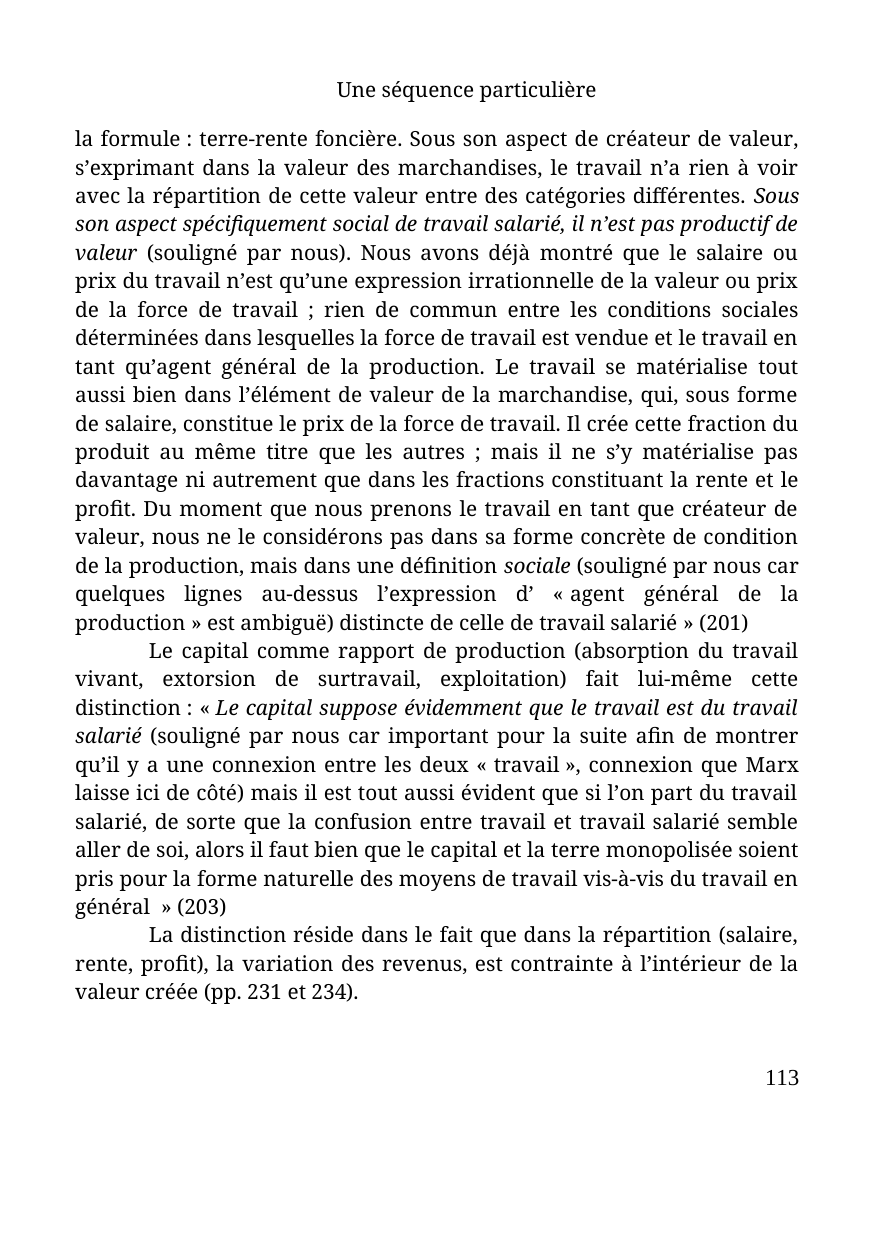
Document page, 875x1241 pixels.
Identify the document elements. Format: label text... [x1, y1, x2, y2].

text Le capital comme rapport de production (absorption du travail vivant, extorsion de surtravail, exploitation) fait lui-même cette distinction : « Le capital suppose évidemment que le travail est du travail salarié (souligné par nous car important pour la suite afin de montrer qu’il y a une connexion entre les deux « travail », connexion que Marx laisse ici de côté) mais il est tout aussi évident que si l’on part du travail salarié, de sorte que la confusion entre travail et travail salarié semble aller de soi, alors il faut bien que le capital et la terre monopolisée soient pris pour la forme naturelle des moyens de travail vis-à-vis du travail en général » (203) [75, 636, 799, 921]
text la formule : terre-rente foncière. Sous son aspect de créateur de valeur, s’exprimant dans la valeur des marchandises, le travail n’a rien à voir avec la répartition de cette valeur entre des catégories différentes. Sous son aspect spécifiquement social de travail salarié, il n’est pas productif de valeur (souligné par nous). Nous avons déjà montré que le salaire ou prix du travail n’est qu’une expression irrationnelle de la valeur ou prix de la force de travail ; rien de commun entre les conditions sociales déterminées dans lesquelles la force de travail est vendue et le travail en tant qu’agent général de la production. Le travail se matérialise tout aussi bien dans l’élément de valeur de la marchandise, qui, sous forme de salaire, constitue le prix de la force de travail. Il crée cette fraction du produit au même titre que les autres ; mais il ne s’y matérialise pas davantage ni autrement que dans les fractions constituant la rente et le profit. Du moment que nous prenons le travail en tant que créateur de valeur, nous ne le considérons pas dans sa forme concrète de condition de la production, mais dans une définition sociale (souligné par nous car quelques lignes au-dessus l’expression d’ « agent général de la production » est ambiguë) distincte de celle de travail salarié » (201) [75, 124, 799, 636]
text La distinction réside dans le fait que dans la répartition (salaire, rente, profit), la variation des revenus, est contrainte à l’intérieur de la valeur créée (pp. 231 et 234). [75, 921, 799, 1006]
